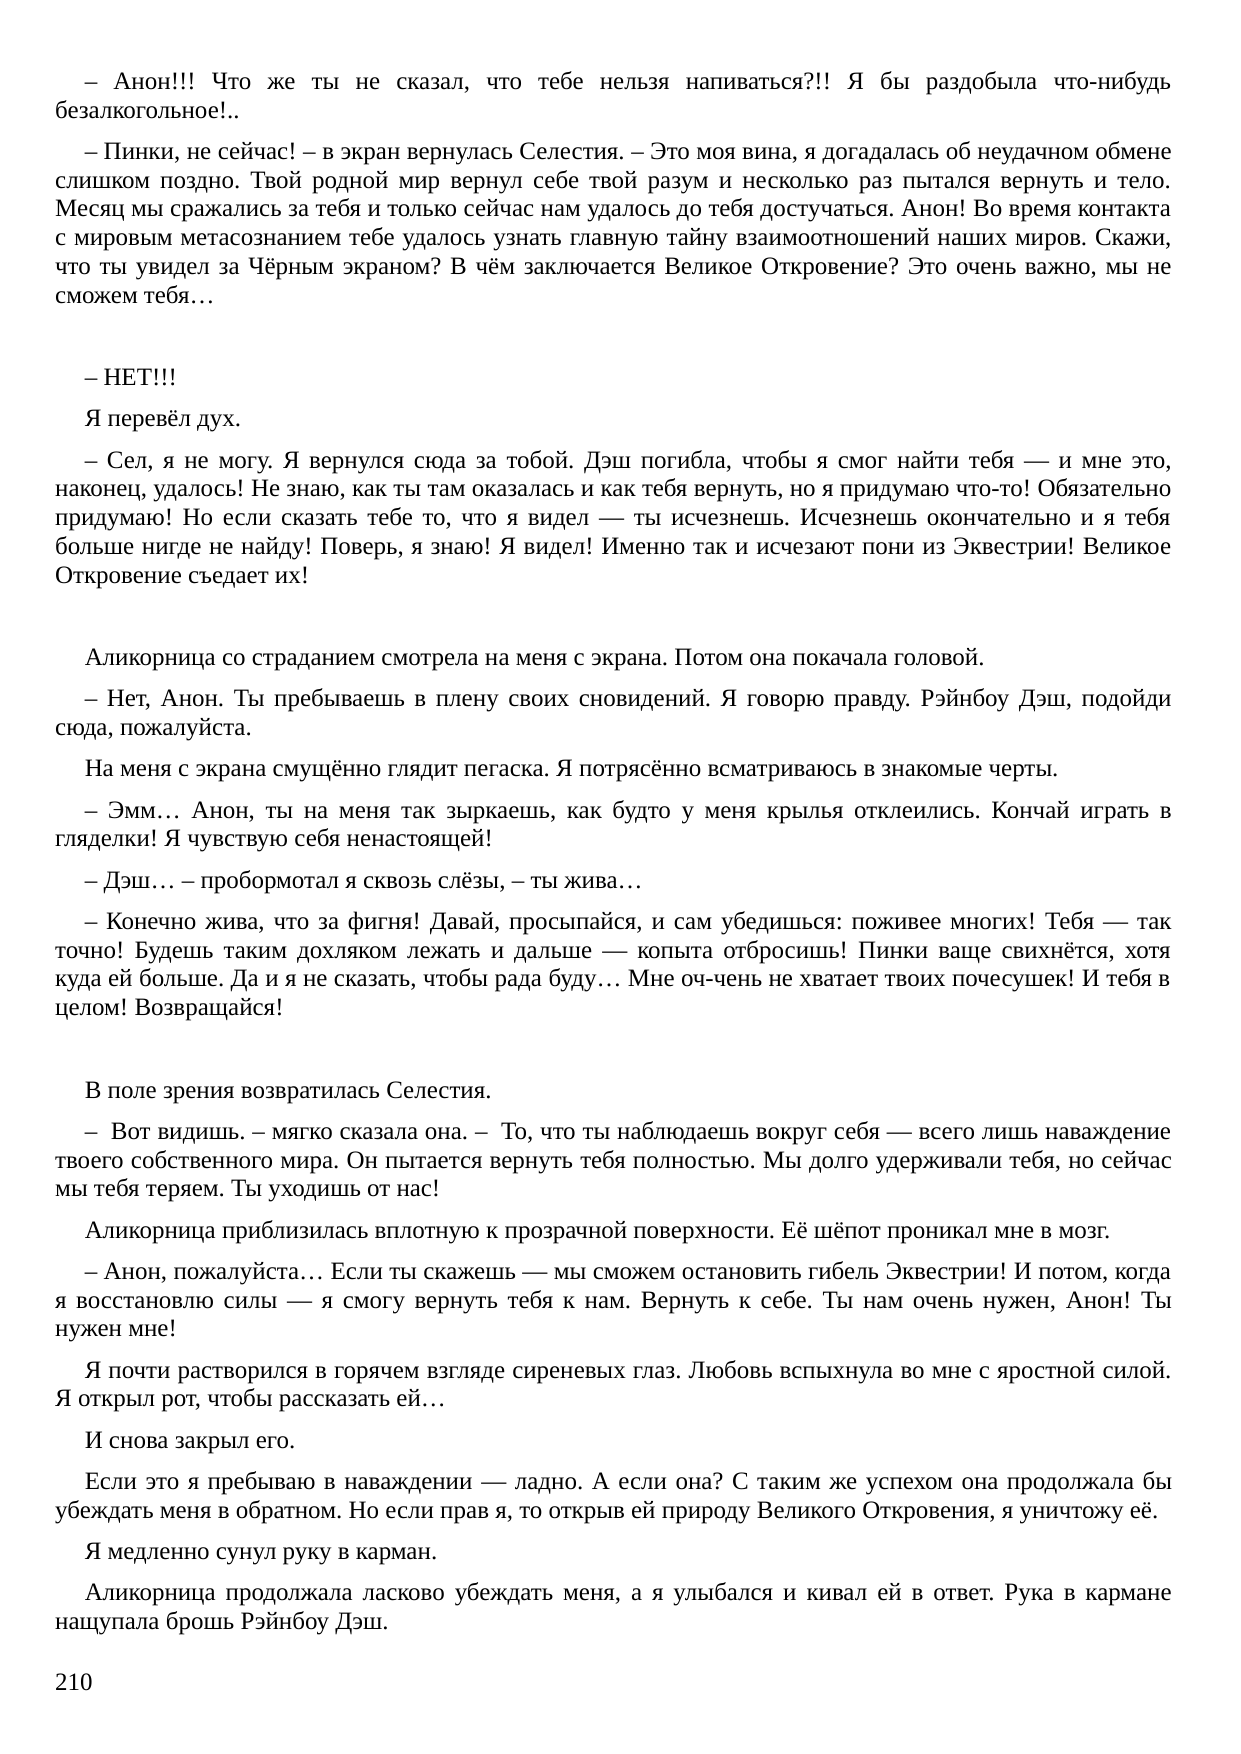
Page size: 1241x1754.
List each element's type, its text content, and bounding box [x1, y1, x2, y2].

text – Конечно жива, что за фигня! Давай, просыпайся, и сам убедишься: поживее многих! Тебя — так точно! Будешь таким дохляком лежать и дальше — копыта отбросишь! Пинки ваще свихнётся, хотя куда ей больше. Да и я не сказать, чтобы рада буду… Мне оч-чень не хватает твоих почесушек! И тебя в целом! Возвращайся! [55, 906, 1173, 1021]
text Я перевёл дух. [55, 403, 1173, 432]
text Аликорница приблизилась вплотную к прозрачной поверхности. Её шёпот проникал мне в мозг. [55, 1215, 1173, 1243]
text – Эмм… Анон, ты на меня так зыркаешь, как будто у меня крылья отклеились. Кончай играть в гляделки! Я чувствую себя ненастоящей! [55, 795, 1173, 852]
text – НЕТ!!! [55, 362, 1173, 391]
text – Дэш… – пробормотал я сквозь слёзы, – ты жива… [55, 865, 1173, 893]
text – Пинки, не сейчас! – в экран вернулась Селестия. – Это моя вина, я догадалась об неудачном обмене слишком поздно. Твой родной мир вернул себе твой разум и несколько раз пытался вернуть и тело. Месяц мы сражались за тебя и только сейчас нам удалось до тебя достучаться. Анон! Во время контакта с мировым метасознанием тебе удалось узнать главную тайну взаимоотношений наших миров. Скажи, что ты увидел за Чёрным экраном? В чём заключается Великое Откровение? Это очень важно, мы не сможем тебя… [55, 136, 1173, 308]
text И снова закрыл его. [55, 1425, 1173, 1453]
text – Вот видишь. – мягко сказала она. – То, что ты наблюдаешь вокруг себя — всего лишь наваждение твоего собственного мира. Он пытается вернуть тебя полностью. Мы долго удерживали тебя, но сейчас мы тебя теряем. Ты уходишь от нас! [55, 1116, 1173, 1202]
text – Нет, Анон. Ты пребываешь в плену своих сновидений. Я говорю правду. Рэйнбоу Дэш, подойди сюда, пожалуйста. [55, 683, 1173, 741]
text В поле зрения возвратилась Селестия. [55, 1075, 1173, 1103]
text Я почти растворился в горячем взгляде сиреневых глаз. Любовь вспыхнула во мне с яростной силой. Я открыл рот, чтобы рассказать ей… [55, 1355, 1173, 1412]
text Аликорница со страданием смотрела на меня с экрана. Потом она покачала головой. [55, 642, 1173, 671]
text – Анон, пожалуйста… Если ты скажешь — мы сможем остановить гибель Эквестрии! И потом, когда я восстановлю силы — я смогу вернуть тебя к нам. Вернуть к себе. Ты нам очень нужен, Анон! Ты нужен мне! [55, 1256, 1173, 1342]
text Если это я пребываю в наваждении — ладно. А если она? С таким же успехом она продолжала бы убеждать меня в обратном. Но если прав я, то открыв ей природу Великого Откровения, я уничтожу её. [55, 1466, 1173, 1523]
text – Сел, я не могу. Я вернулся сюда за тобой. Дэш погибла, чтобы я смог найти тебя — и мне это, наконец, удалось! Не знаю, как ты там оказалась и как тебя вернуть, но я придумаю что-то! Обязательно придумаю! Но если сказать тебе то, что я видел — ты исчезнешь. Исчезнешь окончательно и я тебя больше нигде не найду! Поверь, я знаю! Я видел! Именно так и исчезают пони из Эквестрии! Великое Откровение съедает их! [55, 445, 1173, 588]
text Аликорница продолжала ласково убеждать меня, а я улыбался и кивал ей в ответ. Рука в кармане нащупала брошь Рэйнбоу Дэш. [55, 1577, 1173, 1635]
text – Анон!!! Что же ты не сказал, что тебе нельзя напиваться?!! Я бы раздобыла что-нибудь безалкогольное!.. [55, 66, 1173, 123]
text На меня с экрана смущённо глядит пегаска. Я потрясённо всматриваюсь в знакомые черты. [55, 753, 1173, 782]
text Я медленно сунул руку в карман. [55, 1536, 1173, 1565]
